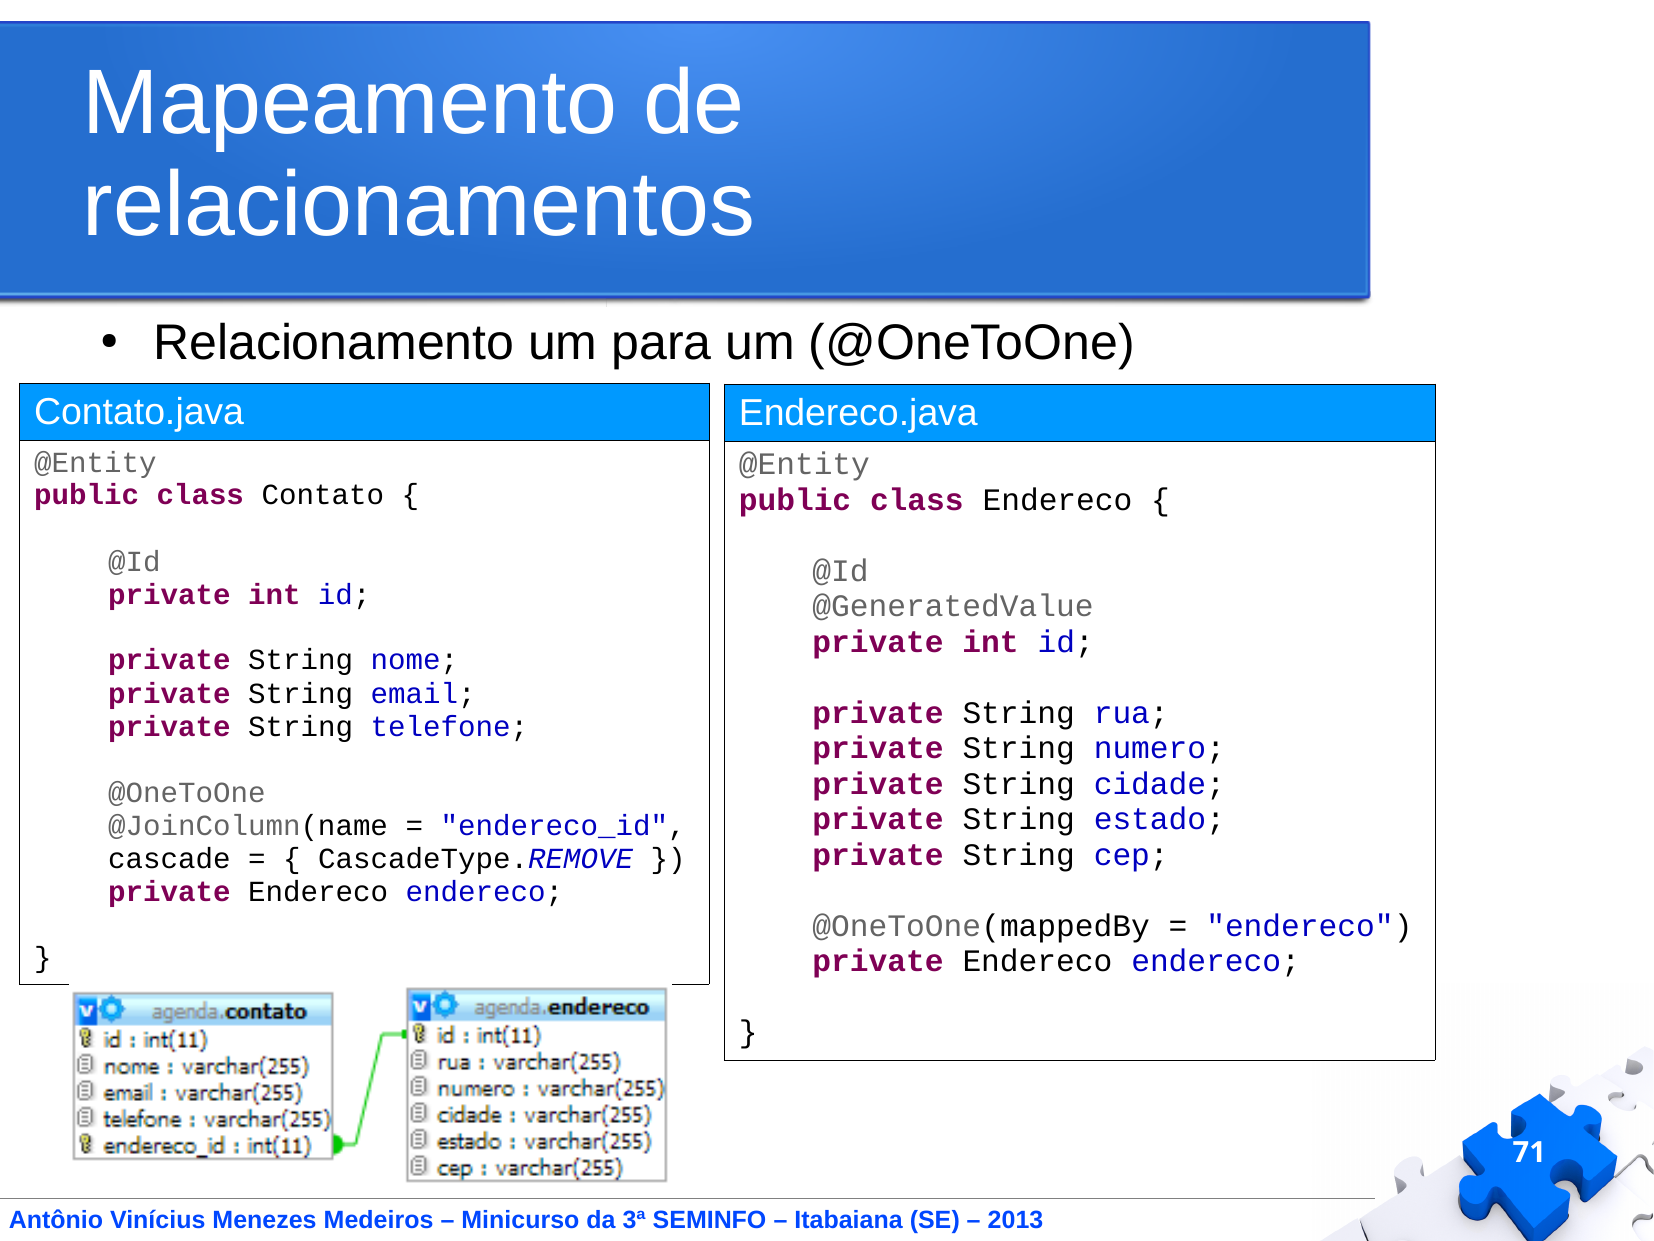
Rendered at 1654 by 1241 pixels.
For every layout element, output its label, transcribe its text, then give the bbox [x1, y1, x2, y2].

picture [0, 21, 1375, 307]
list Relacionamento um para um (@OneToOne) [82, 314, 1356, 1034]
table_cell @Entity public class Endereco { @Id @GeneratedValue private int id; private String rua; private String numero; private String cidade; private String estado; private String cep; @OneToOne(mappedBy = "endereco") private Endereco endereco; } [725, 442, 1435, 1060]
title Mapeamento de relacionamentos [82, 49, 1323, 257]
table_header Endereco.java [725, 385, 1435, 441]
table_header Contato.java [20, 384, 709, 440]
table_cell @Entity public class Contato { @Id private int id; private String nome; private String email; private String telefone; @OneToOne @JoinColumn(name = "endereco_id", cascade = { CascadeType.REMOVE }) private Endereco endereco; } [20, 441, 709, 984]
picture [69, 984, 672, 1188]
picture [1311, 983, 1654, 1241]
